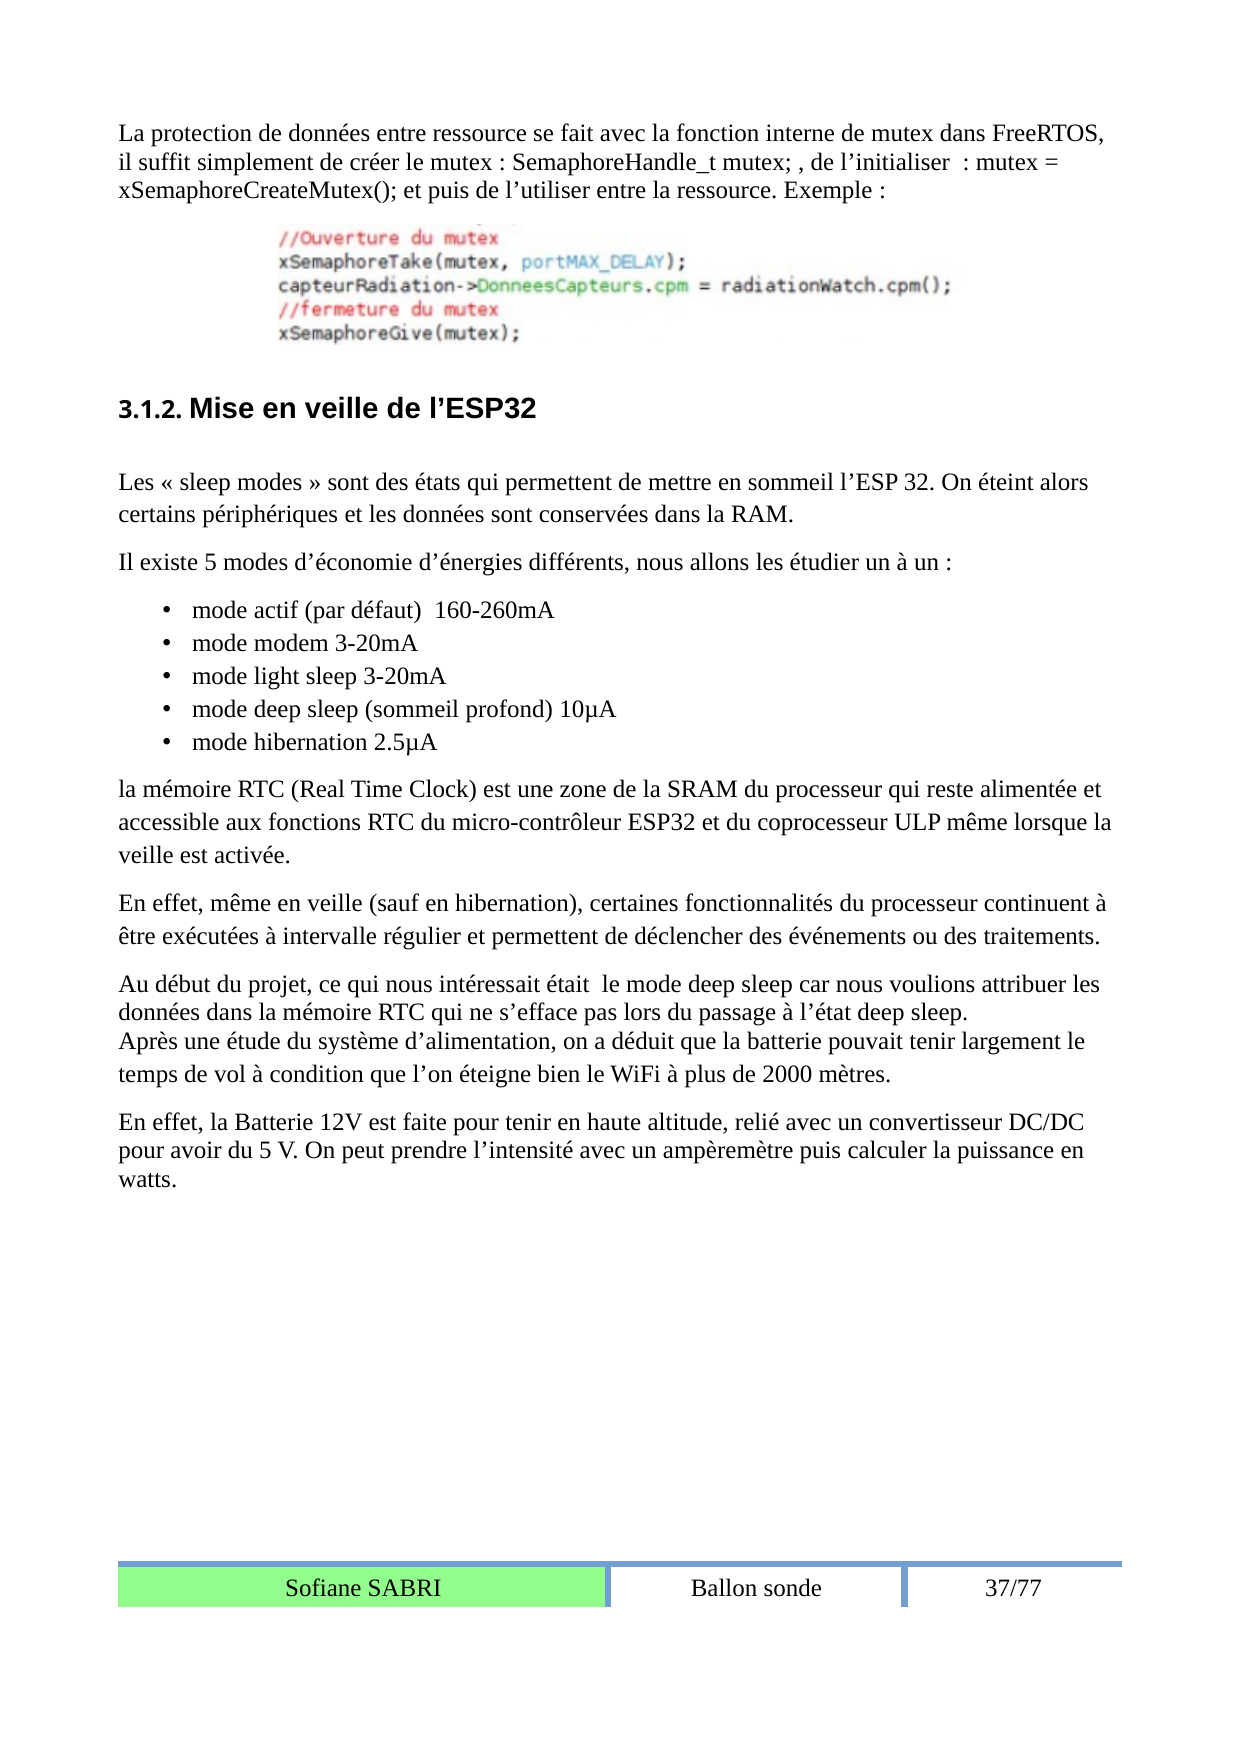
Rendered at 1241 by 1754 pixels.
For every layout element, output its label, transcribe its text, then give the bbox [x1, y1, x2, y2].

list mode deep sleep (sommeil profond) 10µA [162, 694, 1122, 723]
text Il existe 5 modes d’économie d’énergies différents, nous allons les étudier un à un : [118, 547, 1122, 576]
text La protection de données entre ressource se fait avec la fonction interne de mutex dans FreeRTOS, il suffit simplement de créer le mutex : SemaphoreHandle_t mutex; , de l’initialiser : mutex = xSemaphoreCreateMutex(); et puis de l’utiliser entre la ressource. Exemple : [118, 118, 1122, 204]
text Les « sleep modes » sont des états qui permettent de mettre en sommeil l’ESP 32. On éteint alors certains périphériques et les données sont conservées dans la RAM. [118, 467, 1122, 528]
list mode light sleep 3-20mA [162, 661, 1122, 689]
subtitle Mise en veille de l’ESP32 [118, 391, 1122, 425]
picture [277, 224, 963, 345]
list mode hibernation 2.5µA [162, 727, 1122, 756]
text Après une étude du système d’alimentation, on a déduit que la batterie pouvait tenir largement le temps de vol à condition que l’on éteigne bien le WiFi à plus de 2000 mètres. [118, 1026, 1122, 1088]
text la mémoire RTC (Real Time Clock) est une zone de la SRAM du processeur qui reste alimentée et accessible aux fonctions RTC du micro-contrôleur ESP32 et du coprocesseur ULP même lorsque la veille est activée. [118, 774, 1122, 869]
text En effet, même en veille (sauf en hibernation), certaines fonctionnalités du processeur continuent à être exécutées à intervalle régulier et permettent de déclencher des événements ou des traitements. [118, 888, 1122, 950]
list mode modem 3-20mA [162, 628, 1122, 657]
list mode actif (par défaut) 160-260mA [162, 595, 1122, 623]
text Au début du projet, ce qui nous intéressait était le mode deep sleep car nous voulions attribuer les données dans la mémoire RTC qui ne s’efface pas lors du passage à l’état deep sleep. [118, 969, 1122, 1026]
text En effet, la Batterie 12V est faite pour tenir en haute altitude, relié avec un convertisseur DC/DC pour avoir du 5 V. On peut prendre l’intensité avec un ampèremètre puis calculer la puissance en watts. [118, 1107, 1122, 1193]
